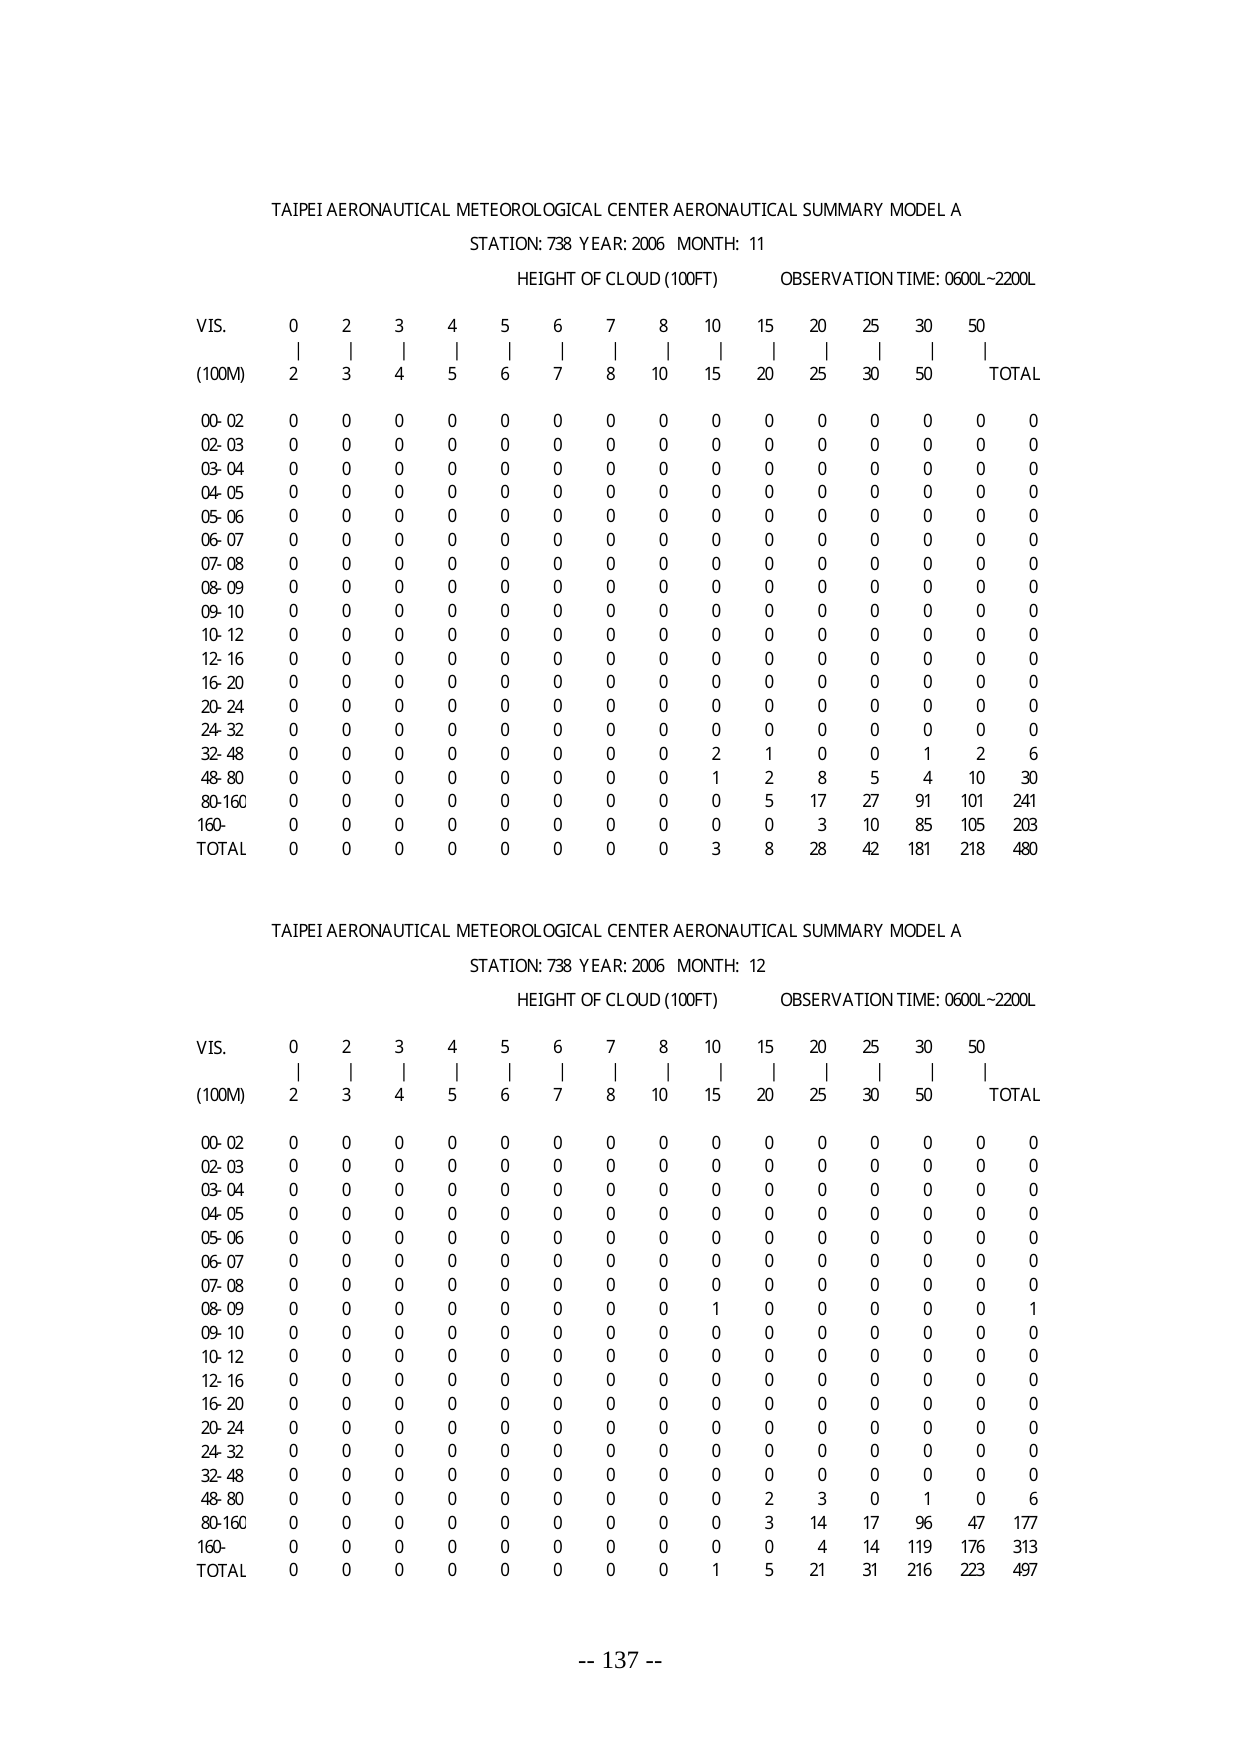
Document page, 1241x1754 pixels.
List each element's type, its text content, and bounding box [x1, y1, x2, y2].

text -- 137 -- [543, 1637, 697, 1674]
